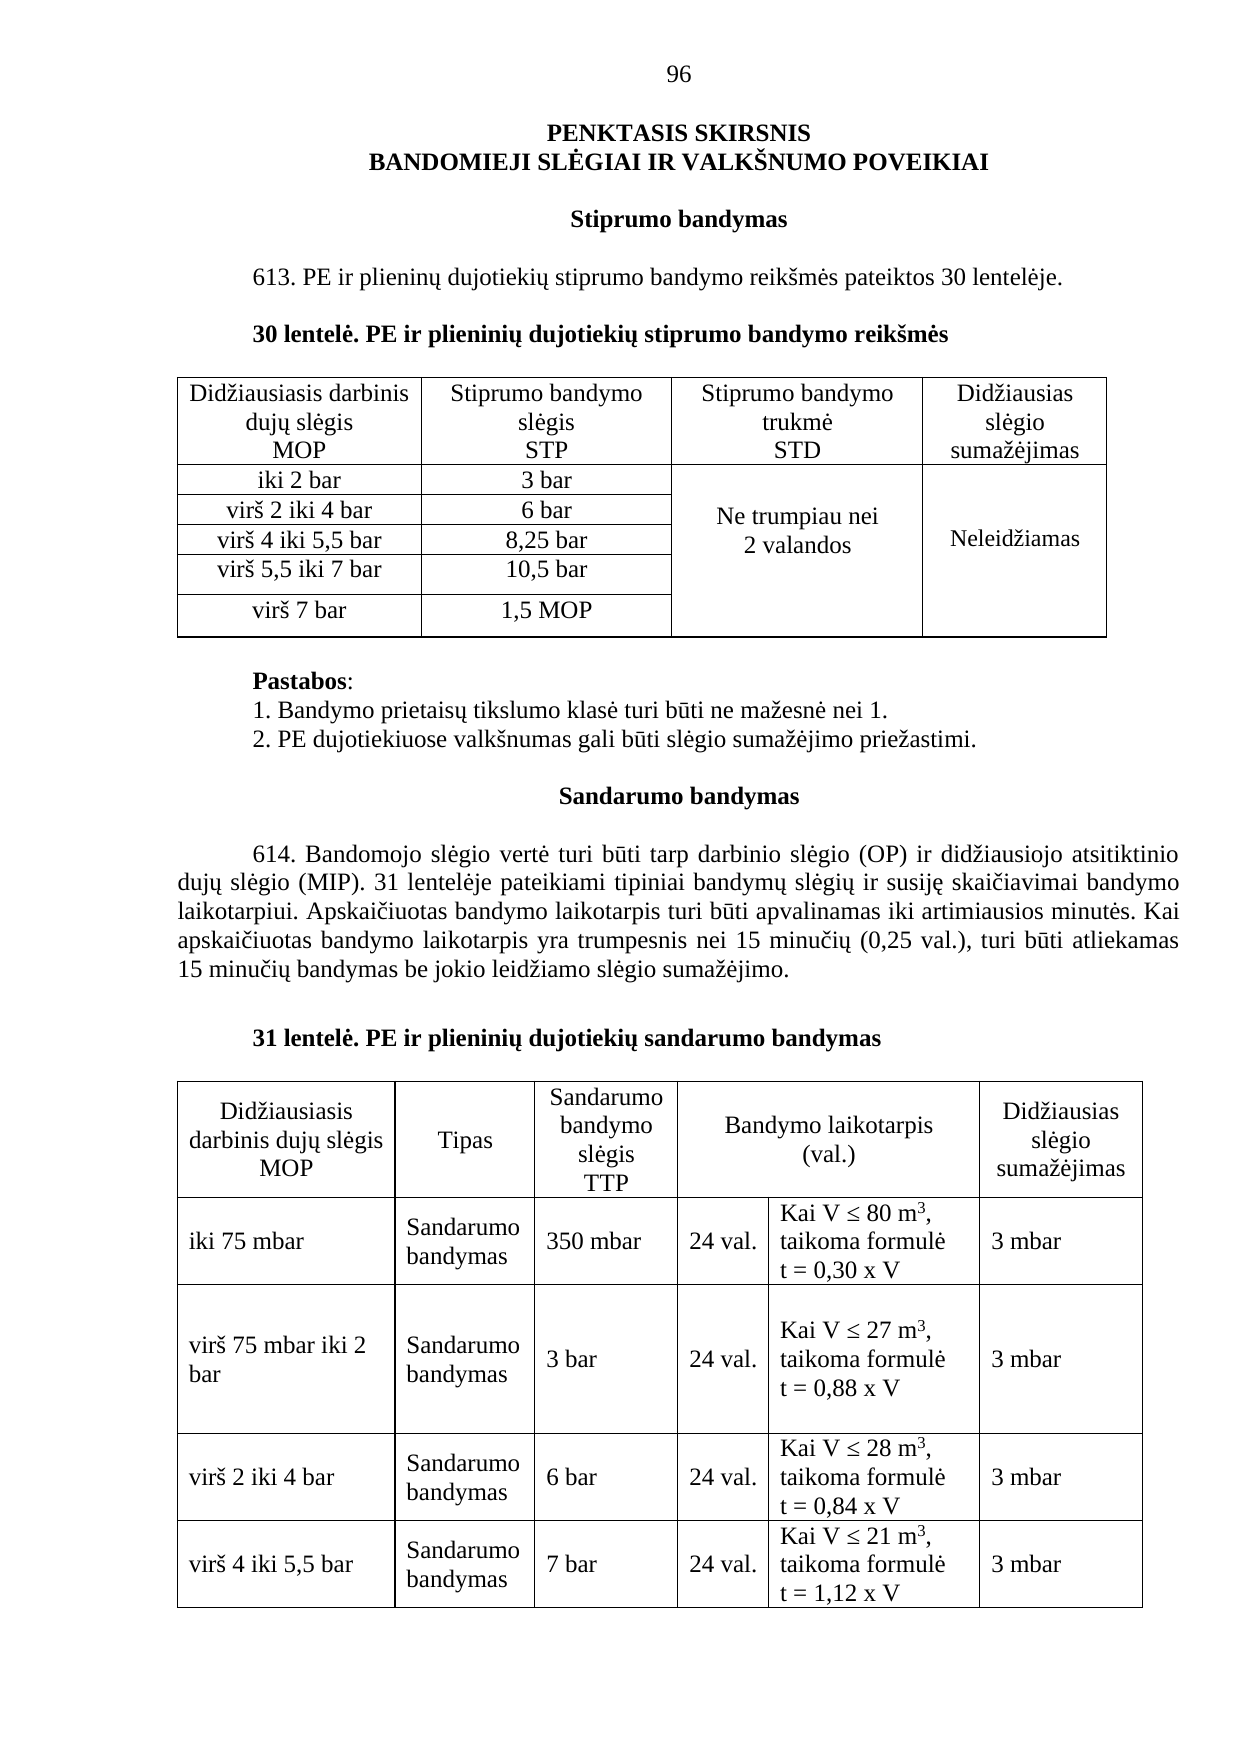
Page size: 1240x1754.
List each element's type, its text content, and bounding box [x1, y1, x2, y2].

table_cell 24 val. [678, 1198, 768, 1284]
table_header Bandymo laikotarpis (val.) [678, 1082, 979, 1197]
table_cell 24 val. [678, 1434, 768, 1520]
table_header Stiprumo bandymo trukmė STD [672, 378, 922, 464]
table_cell 1,5 MOP [422, 595, 671, 636]
table_cell virš 2 iki 4 bar [178, 495, 421, 524]
text 2. PE dujotiekiuose valkšnumas gali būti slėgio sumažėjimo priežastimi. [177, 724, 1181, 752]
text 1. Bandymo prietaisų tikslumo klasė turi būti ne mažesnė nei 1. [177, 695, 1181, 724]
table_cell 6 bar [422, 495, 671, 524]
text Pastabos: [177, 666, 1181, 695]
table_cell virš 4 iki 5,5 bar [178, 525, 421, 553]
table_cell Sandarumo bandymas [396, 1434, 534, 1520]
text Stiprumo bandymas [177, 204, 1181, 233]
table_header Didžiausias slėgio sumažėjimas [923, 378, 1106, 464]
table_cell [923, 594, 1106, 636]
table_cell 3 mbar [980, 1198, 1142, 1284]
table_header Sandarumo bandymo slėgis TTP [535, 1082, 677, 1197]
table_cell 24 val. [678, 1521, 768, 1607]
table_cell 8,25 bar [422, 525, 671, 553]
table_cell iki 75 mbar [178, 1198, 394, 1284]
table_header Tipas [396, 1082, 534, 1197]
table_cell virš 4 iki 5,5 bar [178, 1521, 394, 1607]
table_cell Sandarumo bandymas [396, 1198, 534, 1284]
table_cell 3 bar [535, 1285, 677, 1432]
table_cell virš 7 bar [178, 595, 421, 636]
table_cell 3 mbar [980, 1521, 1142, 1607]
table_cell 350 mbar [535, 1198, 677, 1284]
table_cell virš 5,5 iki 7 bar [178, 555, 421, 594]
table_cell virš 2 iki 4 bar [178, 1434, 394, 1520]
text PENKTASIS SKIRSNIS [177, 118, 1181, 147]
table_cell Sandarumo bandymas [396, 1285, 534, 1432]
table_cell Ne trumpiau nei 2 valandos [672, 465, 922, 594]
table_header Stiprumo bandymo slėgis STP [422, 378, 671, 464]
table_cell 3 mbar [980, 1285, 1142, 1432]
table_cell Kai V ≤ 28 m3, taikoma formulė t = 0,84 x V [769, 1434, 979, 1520]
text Sandarumo bandymas [177, 781, 1181, 810]
table_cell 3 mbar [980, 1434, 1142, 1520]
table_cell Kai V ≤ 80 m3, taikoma formulė t = 0,30 x V [769, 1198, 979, 1284]
table_cell Neleidžiamas [923, 465, 1106, 594]
table_cell Sandarumo bandymas [396, 1521, 534, 1607]
text BANDOMIEJI SLĖGIAI IR VALKŠNUMO POVEIKIAI [177, 147, 1181, 176]
text 614. Bandomojo slėgio vertė turi būti tarp darbinio slėgio (OP) ir didžiausiojo atsitiktinio dujų slėgio (MIP). 31 lentelėje pateikiami tipiniai bandymų slėgių ir susiję skaičiavimai bandymo laikotarpiui. Apskaičiuotas bandymo laikotarpis turi būti apvalinamas iki artimiausios minutės. Kai apskaičiuotas bandymo laikotarpis yra trumpesnis nei 15 minučių (0,25 val.), turi būti atliekamas 15 minučių bandymas be jokio leidžiamo slėgio sumažėjimo. [177, 839, 1181, 982]
table_header Didžiausias slėgio sumažėjimas [980, 1082, 1142, 1197]
text 613. PE ir plieninų dujotiekių stiprumo bandymo reikšmės pateiktos 30 lentelėje. [177, 262, 1181, 291]
table_cell 6 bar [535, 1434, 677, 1520]
table_cell iki 2 bar [178, 465, 421, 494]
table_cell 24 val. [678, 1285, 768, 1432]
table_header Didžiausiasis darbinis dujų slėgis MOP [178, 378, 421, 464]
table_cell [672, 594, 922, 636]
table_cell Kai V ≤ 21 m3, taikoma formulė t = 1,12 x V [769, 1521, 979, 1607]
table_cell virš 75 mbar iki 2 bar [178, 1285, 394, 1432]
table_cell 10,5 bar [422, 555, 671, 594]
table_cell Kai V ≤ 27 m3, taikoma formulė t = 0,88 x V [769, 1285, 979, 1432]
text 31 lentelė. PE ir plieninių dujotiekių sandarumo bandymas [177, 1023, 1181, 1052]
table_cell 7 bar [535, 1521, 677, 1607]
table_cell 3 bar [422, 465, 671, 494]
table_header Didžiausiasis darbinis dujų slėgis MOP [178, 1082, 394, 1197]
text 30 lentelė. PE ir plieninių dujotiekių stiprumo bandymo reikšmės [177, 319, 1181, 348]
